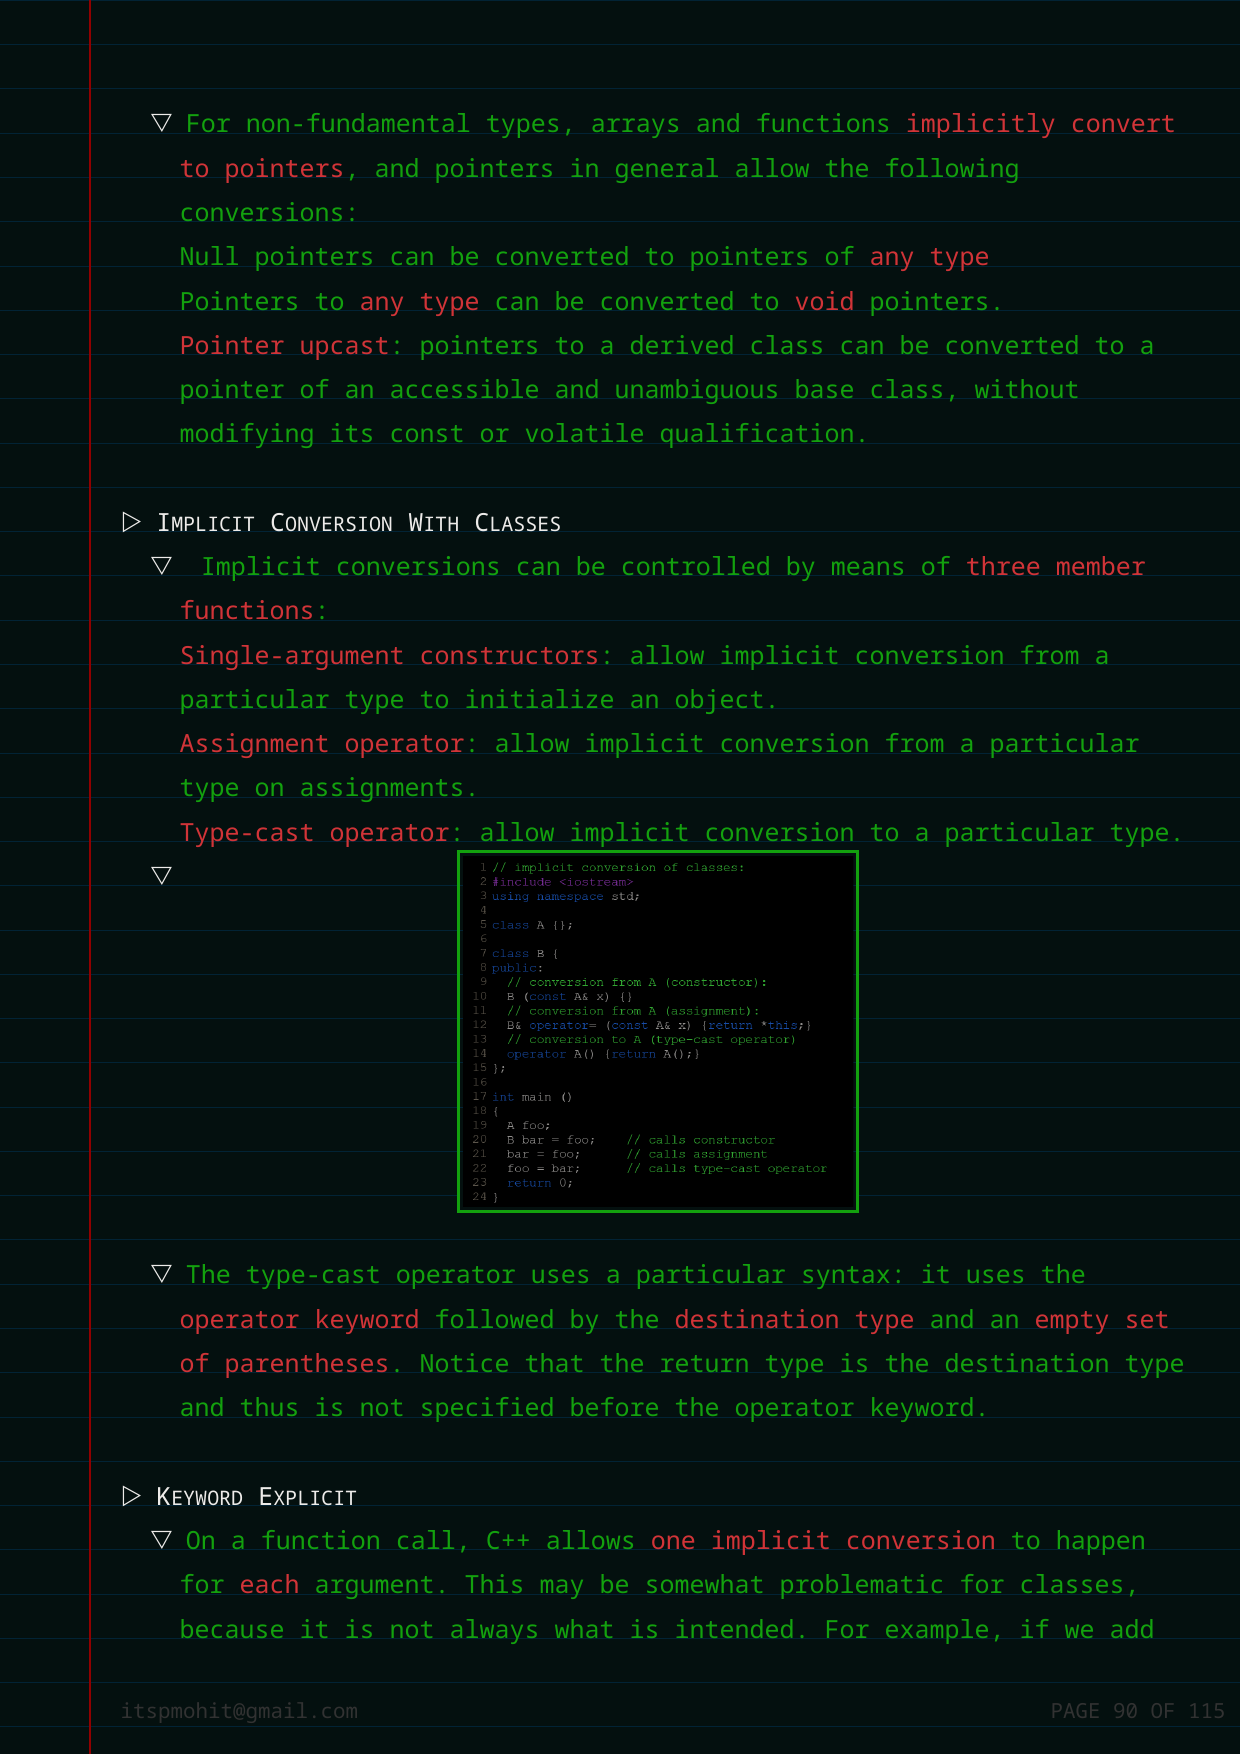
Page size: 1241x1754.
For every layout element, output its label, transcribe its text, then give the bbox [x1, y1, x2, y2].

list On a function call, C++ allows one implicit conversion to happen for each argument. This may be somewhat problematic for classes, because it is not always what is intended. For example, if we add [150, 1514, 1196, 1647]
subtitle Implicit Conversion With Classes [120, 496, 1196, 540]
subtitle Keyword Explicit [120, 1470, 1196, 1514]
picture [463, 856, 854, 1207]
list Implicit conversions can be controlled by means of three member functions: Single-argument constructors: allow implicit conversion from a particular type to initialize an object. Assignment operator: allow implicit conversion from a particular type on assignments. Type-cast operator: allow implicit conversion to a particular type. [150, 540, 1196, 850]
list The type-cast operator uses a particular syntax: it uses the operator keyword followed by the destination type and an empty set of parentheses. Notice that the return type is the destination type and thus is not specified before the operator keyword. [150, 1248, 1196, 1470]
list For non-fundamental types, arrays and functions implicitly convert to pointers, and pointers in general allow the following conversions: Null pointers can be converted to pointers of any type Pointers to any type can be converted to void pointers. Pointer upcast: pointers to a derived class can be converted to a pointer of an accessible and unambiguous base class, without modifying its const or volatile qualification. [150, 97, 1196, 496]
